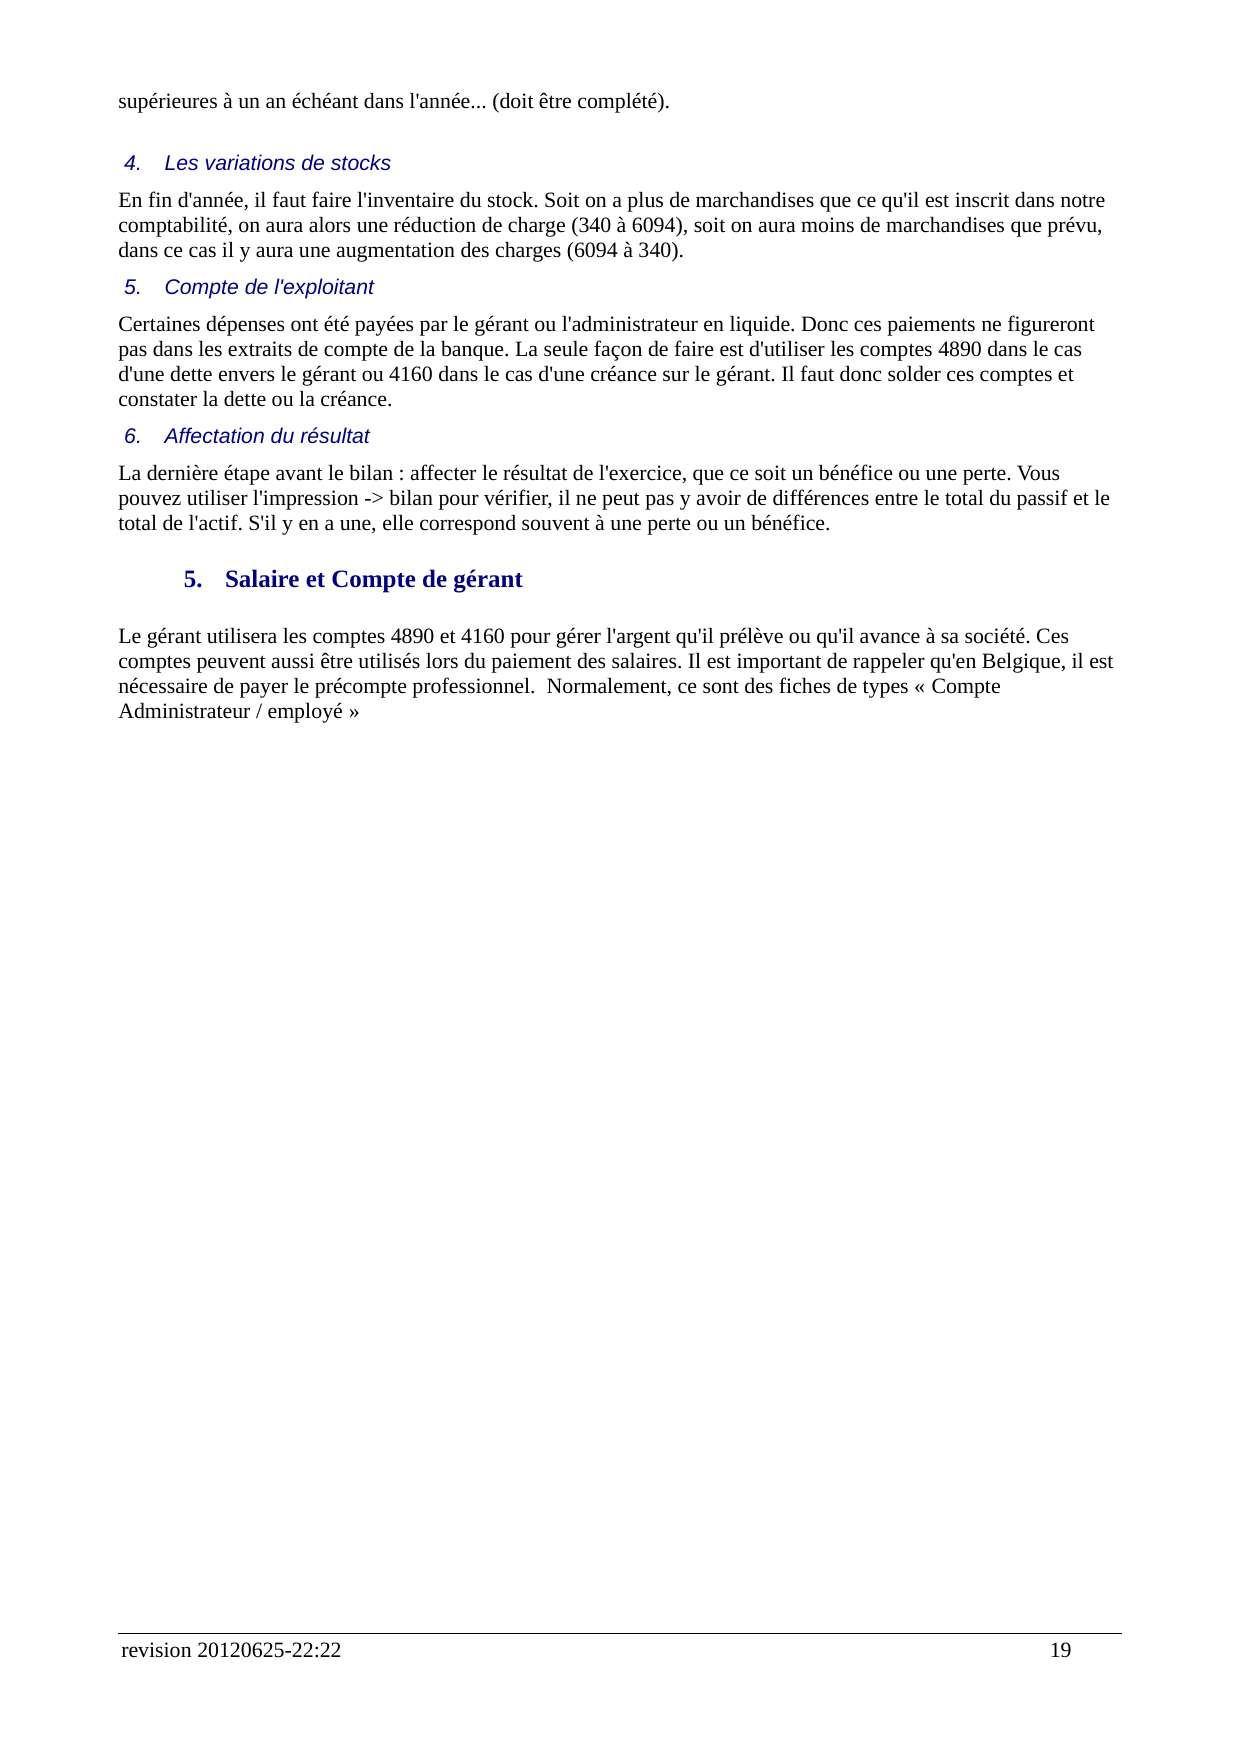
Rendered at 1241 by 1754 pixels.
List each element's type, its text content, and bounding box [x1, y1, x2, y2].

text supérieures à un an échéant dans l'année... (doit être complété). [118, 88, 1122, 114]
text Certaines dépenses ont été payées par le gérant ou l'administrateur en liquide. Donc ces paiements ne figureront pas dans les extraits de compte de la banque. La seule façon de faire est d'utiliser les comptes 4890 dans le cas d'une dette envers le gérant ou 4160 dans le cas d'une créance sur le gérant. Il faut donc solder ces comptes et constater la dette ou la créance. [118, 311, 1122, 411]
subtitle Les variations de stocks [118, 151, 1122, 175]
text La dernière étape avant le bilan : affecter le résultat de l'exercice, que ce soit un bénéfice ou une perte. Vous pouvez utiliser l'impression -> bilan pour vérifier, il ne peut pas y avoir de différences entre le total du passif et le total de l'actif. S'il y en a une, elle correspond souvent à une perte ou un bénéfice. [118, 459, 1122, 535]
text En fin d'année, il faut faire l'inventaire du stock. Soit on a plus de marchandises que ce qu'il est inscrit dans notre comptabilité, on aura alors une réduction de charge (340 à 6094), soit on aura moins de marchandises que prévu, dans ce cas il y aura une augmentation des charges (6094 à 340). [118, 187, 1122, 263]
subtitle Affectation du résultat [118, 423, 1122, 448]
text Le gérant utilisera les comptes 4890 et 4160 pour gérer l'argent qu'il prélève ou qu'il avance à sa société. Ces comptes peuvent aussi être utilisés lors du paiement des salaires. Il est important de rappeler qu'en Belgique, il est nécessaire de payer le précompte professionnel. Normalement, ce sont des fiches de types « Compte Administrateur / employé » [118, 623, 1122, 724]
subtitle Salaire et Compte de gérant [177, 564, 1122, 593]
subtitle Compte de l'exploitant [118, 274, 1122, 299]
